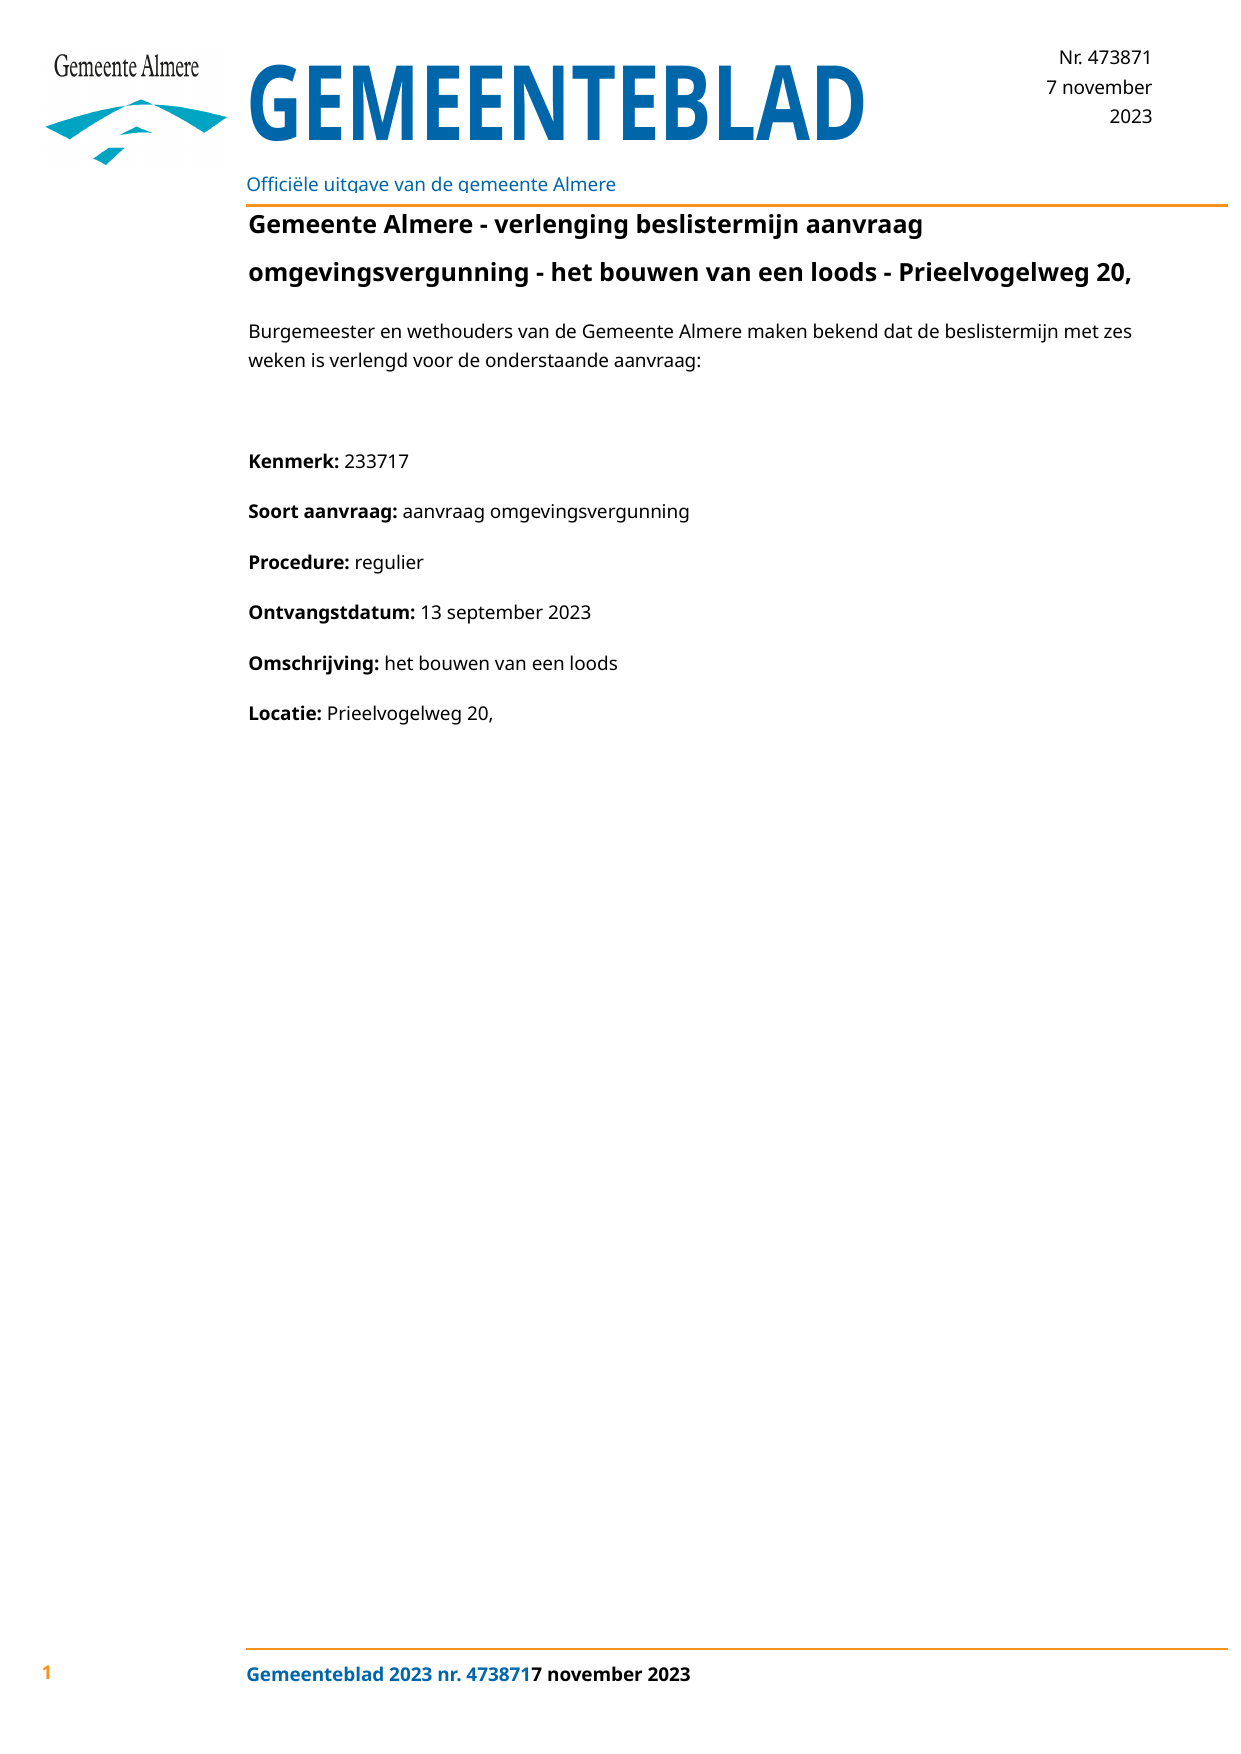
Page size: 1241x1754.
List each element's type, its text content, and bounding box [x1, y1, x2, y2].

text Burgemeester en wethouders van de Gemeente Almere maken bekend dat de beslistermijn met zes weken is verlengd voor de onderstaande aanvraag: [248, 318, 1152, 373]
text Omschrijving: het bouwen van een loods [248, 650, 1152, 676]
text Locatie: Prieelvogelweg 20, [248, 700, 1152, 726]
picture [41, 47, 231, 172]
text Ontvangstdatum: 13 september 2023 [248, 599, 1152, 625]
text Kenmerk: 233717 [248, 448, 1152, 474]
text Gemeente Almere - verlenging beslistermijn aanvraag omgevingsvergunning - het bouwen van een loods - Prieelvogelweg 20, [248, 207, 1152, 288]
text Procedure: regulier [248, 549, 1152, 575]
text Soort aanvraag: aanvraag omgevingsvergunning [248, 499, 1152, 524]
